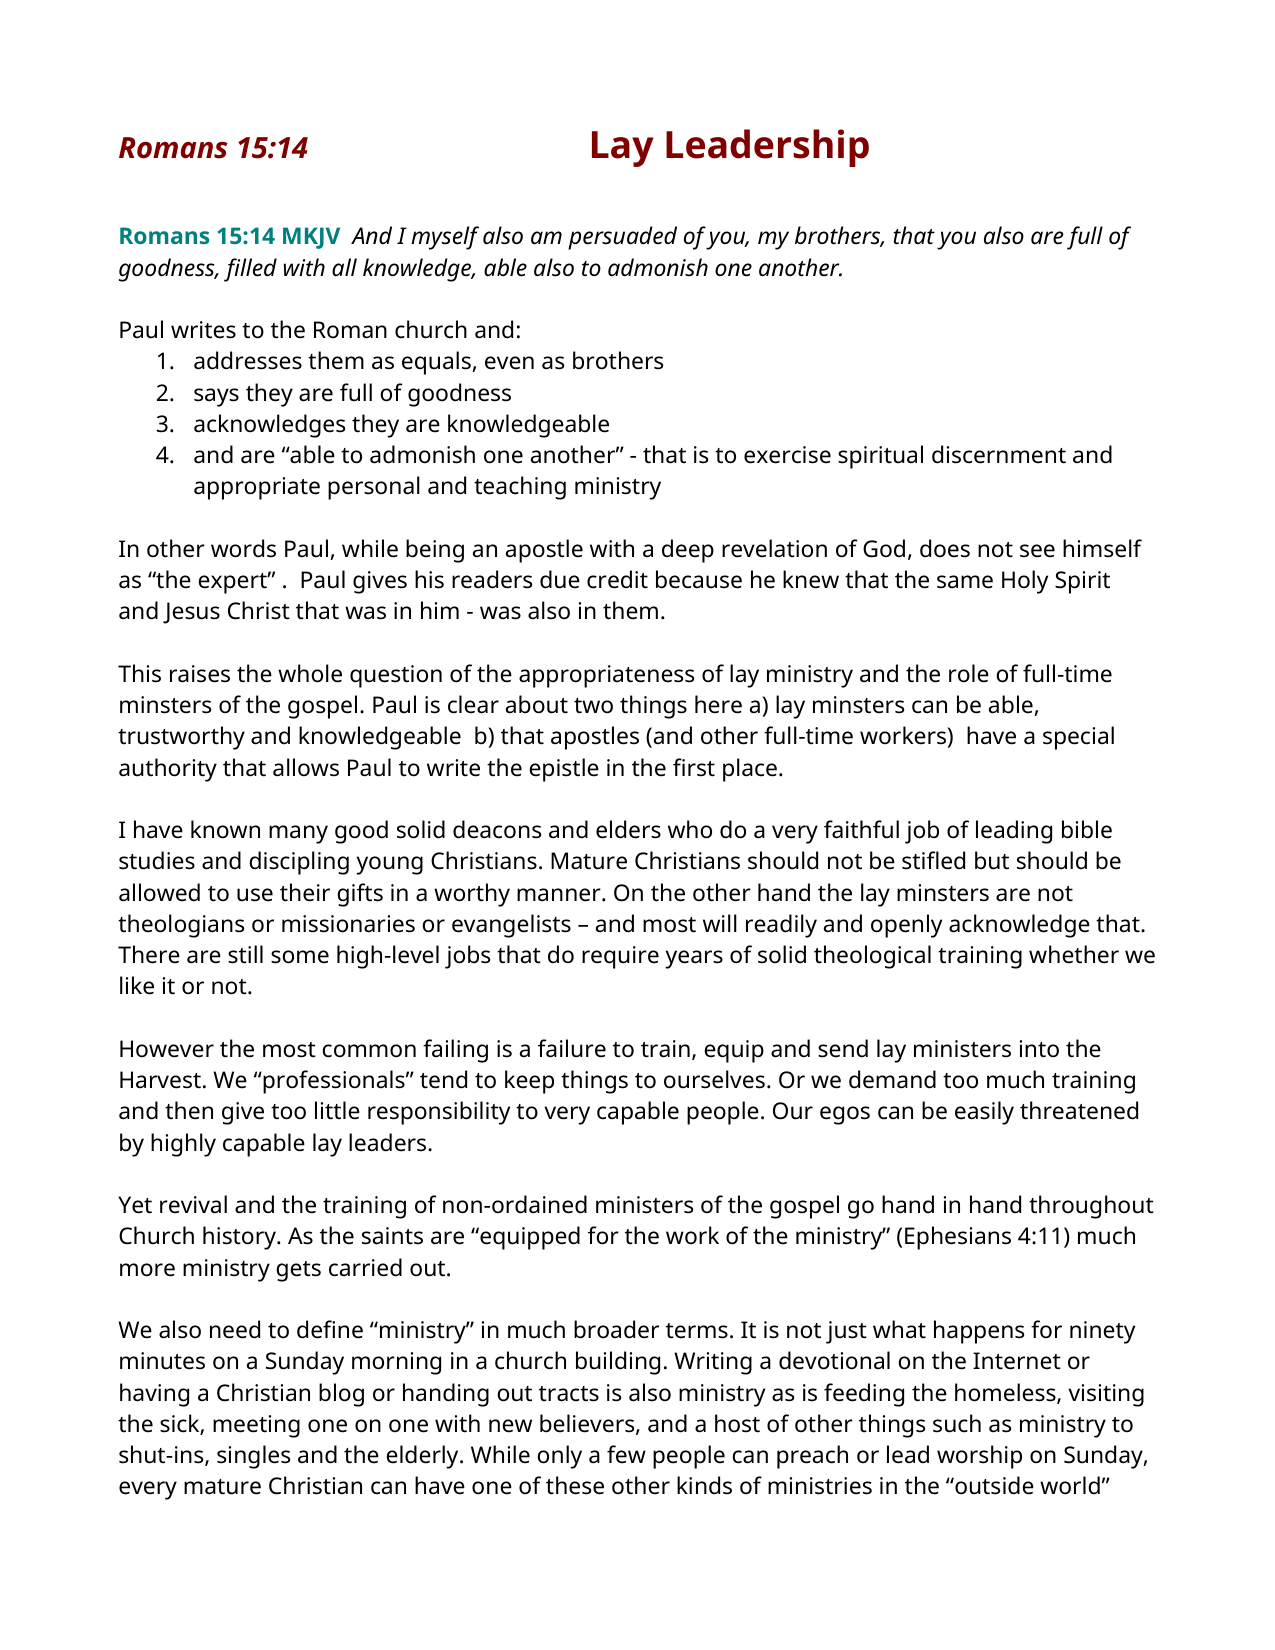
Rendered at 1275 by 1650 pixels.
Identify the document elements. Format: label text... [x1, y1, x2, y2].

text However the most common failing is a failure to train, equip and send lay ministers into the Harvest. We “professionals” tend to keep things to ourselves. Or we demand too much training and then give too little responsibility to very capable people. Our egos can be easily threatened by highly capable lay leaders. [118, 1033, 1157, 1158]
text Yet revival and the training of non-ordained ministers of the gospel go hand in hand throughout Church history. As the saints are “equipped for the work of the ministry” (Ephesians 4:11) much more ministry gets carried out. [118, 1189, 1157, 1283]
text This raises the whole question of the appropriateness of lay ministry and the role of full-time minsters of the gospel. Paul is clear about two things here a) lay minsters can be able, trustworthy and knowledgeable b) that apostles (and other full-time workers) have a special authority that allows Paul to write the epistle in the first place. [118, 658, 1157, 783]
text We also need to define “ministry” in much broader terms. It is not just what happens for ninety minutes on a Sunday morning in a church building. Writing a devotional on the Internet or having a Christian blog or handing out tracts is also ministry as is feeding the homeless, visiting the sick, meeting one on one with new believers, and a host of other things such as ministry to shut-ins, singles and the elderly. While only a few people can preach or lead worship on Sunday, every mature Christian can have one of these other kinds of ministries in the “outside world” [118, 1314, 1157, 1501]
text Paul writes to the Roman church and: [118, 314, 1157, 345]
list and are “able to admonish one another” - that is to exercise spiritual discernment and appropriate personal and teaching ministry [156, 439, 1157, 501]
text I have known many good solid deacons and elders who do a very faithful job of leading bible studies and discipling young Christians. Mature Christians should not be stifled but should be allowed to use their gifts in a worthy manner. On the other hand the lay minsters are not theologians or missionaries or evangelists – and most will readily and openly acknowledge that. There are still some high-level jobs that do require years of solid theological training whether we like it or not. [118, 814, 1157, 1001]
list acknowledges they are knowledgeable [156, 408, 1157, 439]
list says they are full of goodness [156, 376, 1157, 408]
list addresses them as equals, even as brothers [156, 345, 1157, 376]
text In other words Paul, while being an apostle with a deep revelation of God, does not see himself as “the expert” . Paul gives his readers due credit because he knew that the same Holy Spirit and Jesus Christ that was in him - was also in them. [118, 533, 1157, 626]
text Romans 15:14 Lay Leadership [118, 118, 1157, 169]
text Romans 15:14 MKJV And I myself also am persuaded of you, my brothers, that you also are full of goodness, filled with all knowledge, able also to admonish one another. [118, 220, 1157, 283]
